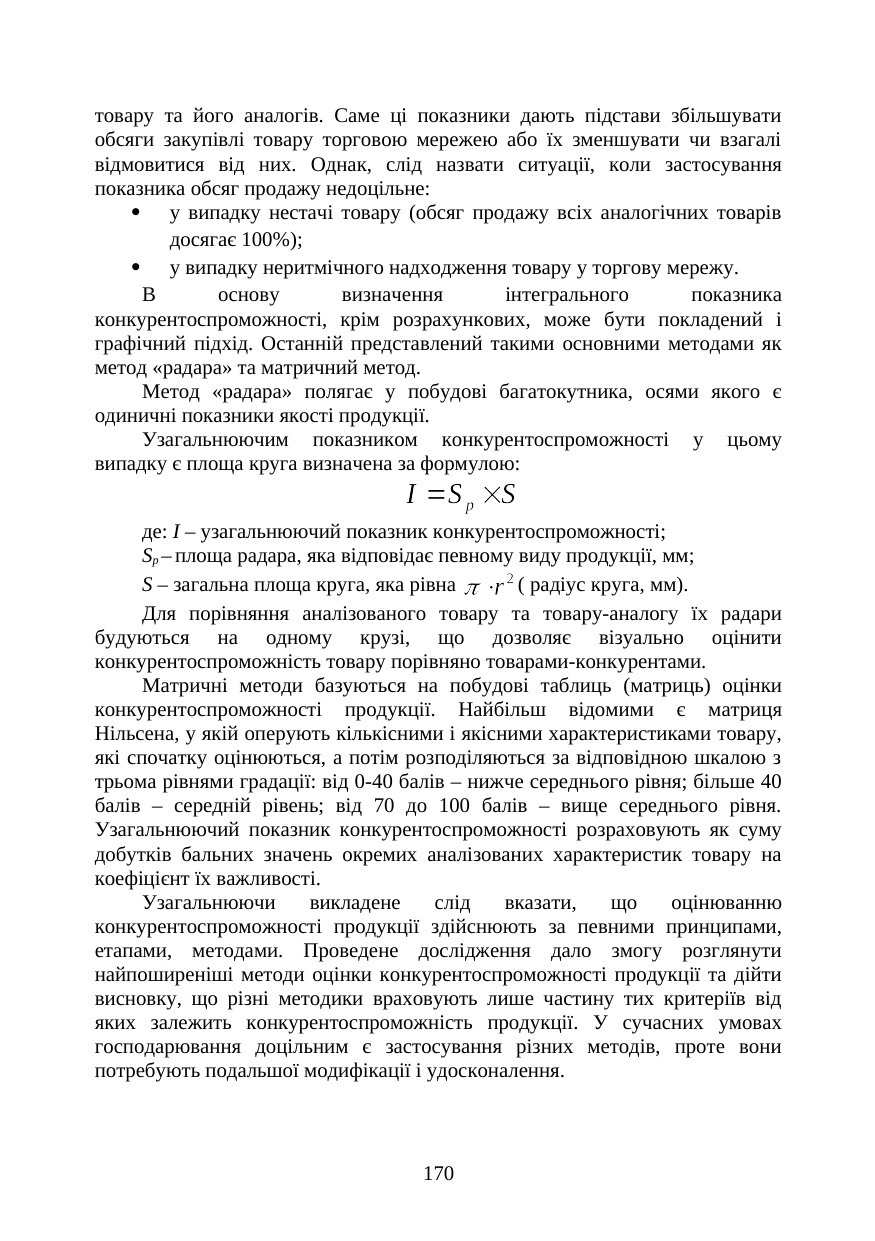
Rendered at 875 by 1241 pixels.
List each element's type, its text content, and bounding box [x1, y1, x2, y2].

text Метод «радара» полягає у побудові багатокутника, осями якого є одиничні показники якості продукції. [94, 379, 782, 427]
list у випадку неритмічного надходження товару у торгову мережу. [132, 255, 782, 279]
text Матричні методи базуються на побудові таблиць (матриць) оцінки конкурентоспроможності продукції. Найбільш відомими є матриця Нільсена, у якій оперують кількісними і якісними характеристиками товару, які спочатку оцінюються, а потім розподіляються за відповідною шкалою з трьома рівнями градації: від 0-40 балів – нижче середнього рівня; більше 40 балів – середній рівень; від 70 до 100 балів – вище середнього рівня. Узагальнюючий показник конкурентоспроможності розраховують як суму добутків бальних значень окремих аналізованих характеристик товару на коефіцієнт їх важливості. [94, 673, 782, 889]
text Sp – площа радара, яка відповідає певному виду продукції, мм; [94, 543, 782, 567]
text Узагальнюючи викладене слід вказати, що оцінюванню конкурентоспроможності продукції здійснюють за певними принципами, етапами, методами. Проведене дослідження дало змогу розглянути найпоширеніші методи оцінки конкурентоспроможності продукції та дійти висновку, що різні методики враховують лише частину тих критеріїв від яких залежить конкурентоспроможність продукції. У сучасних умовах господарювання доцільним є застосування різних методів, проте вони потребують подальшої модифікації і удосконалення. [94, 889, 782, 1082]
text S – загальна площа круга, яка рівна ( радіус круга, мм). [94, 567, 782, 601]
text де: І – узагальнюючий показник конкурентоспроможності; [94, 519, 782, 543]
text Для порівняння аналізованого товару та товару-аналогу їх радари будуються на одному крузі, що дозволяє візуально оцінити конкурентоспроможність товару порівняно товарами-конкурентами. [94, 601, 782, 673]
text товару та його аналогів. Саме ці показники дають підстави збільшувати обсяги закупівлі товару торговою мережею або їх зменшувати чи взагалі відмовитися від них. Однак, слід назвати ситуації, коли застосування показника обсяг продажу недоцільне: [94, 103, 782, 199]
list у випадку нестачі товару (обсяг продажу всіх аналогічних товарів досягає 100%); [132, 199, 782, 251]
text В основу визначення інтегрального показника конкурентоспроможності, крім розрахункових, може бути покладений і графічний підхід. Останній представлений такими основними методами як метод «радара» та матричний метод. [94, 282, 782, 379]
text Узагальнюючим показником конкурентоспроможності у цьому випадку є площа круга визначена за формулою: [94, 427, 782, 475]
